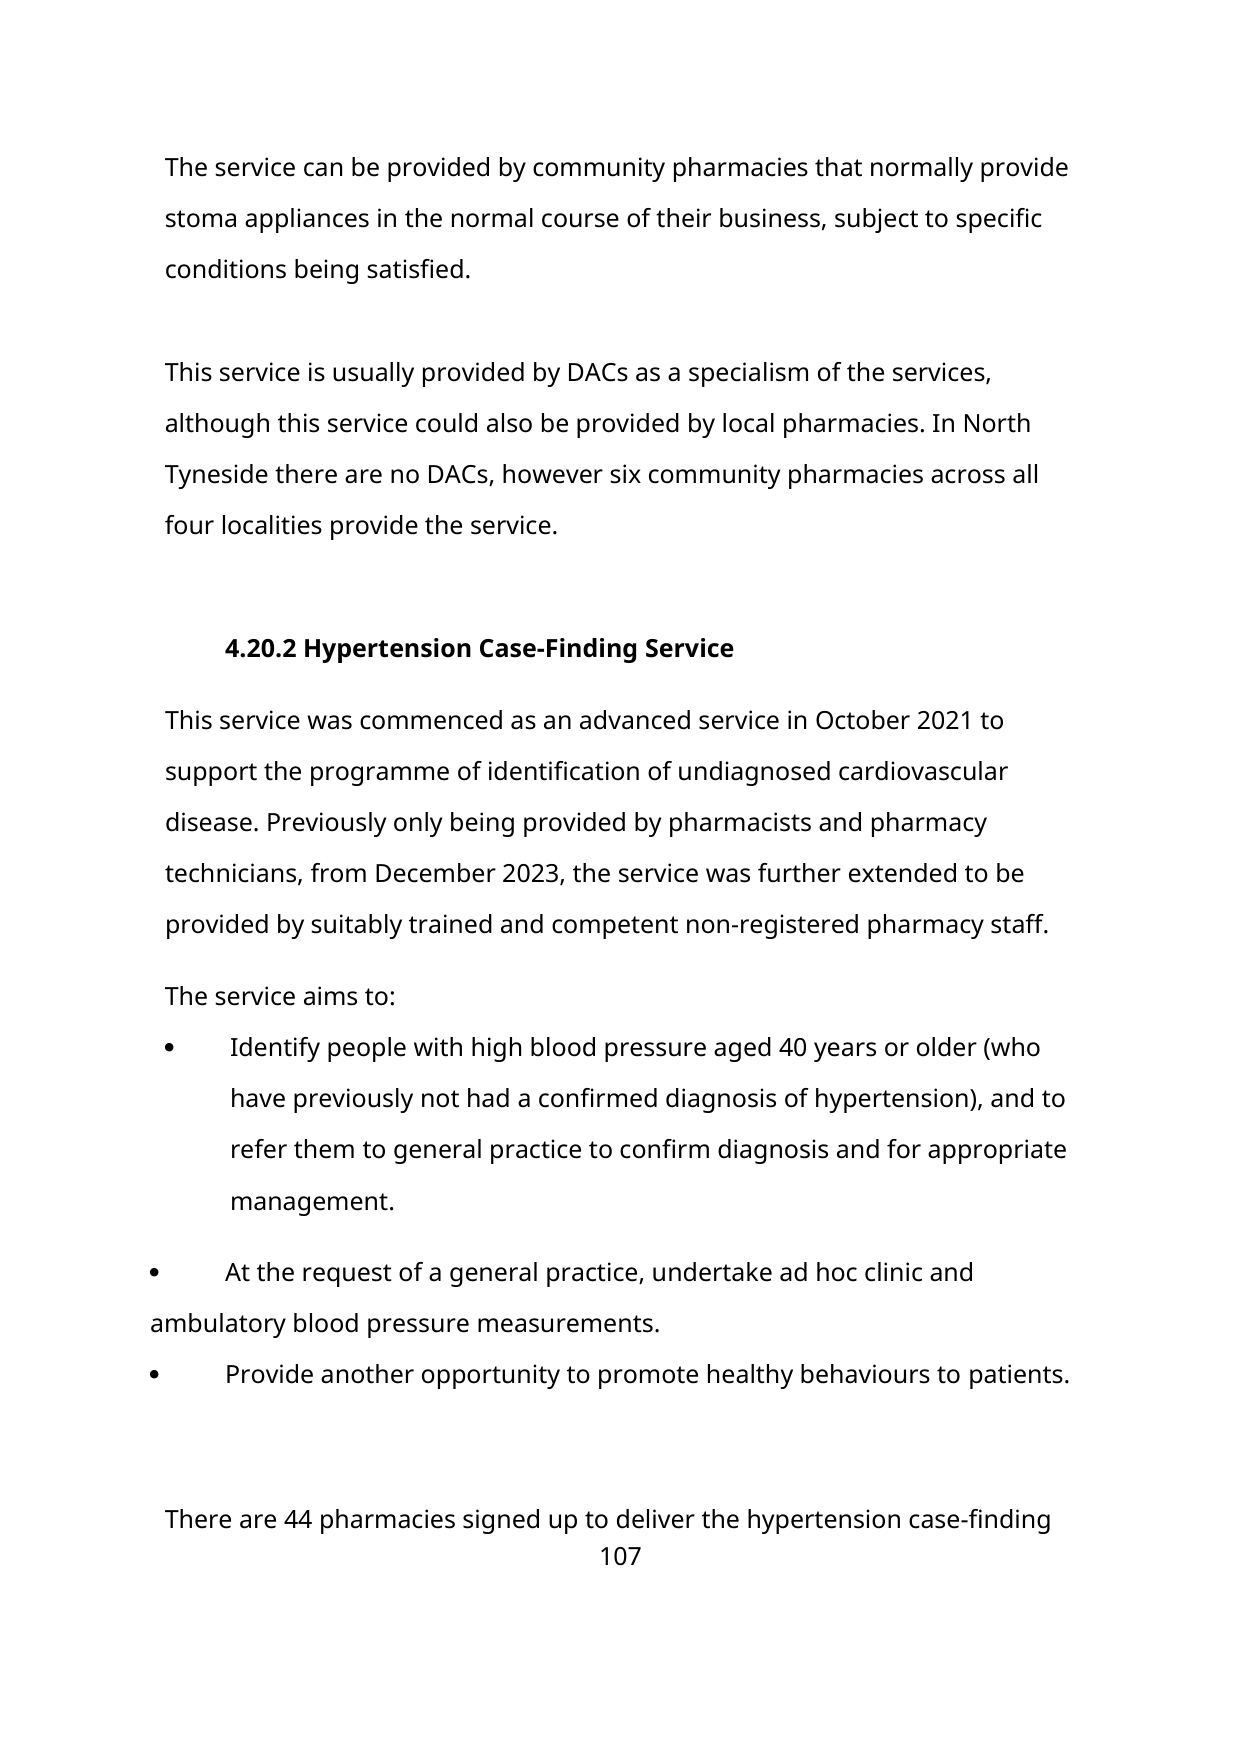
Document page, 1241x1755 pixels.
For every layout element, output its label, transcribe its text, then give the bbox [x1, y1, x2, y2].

text The service can be provided by community pharmacies that normally provide stoma appliances in the normal course of their business, subject to specific conditions being satisfied. [164, 150, 1095, 286]
list Provide another opportunity to promote healthy behaviours to patients. [150, 1357, 1095, 1391]
list Identify people with high blood pressure aged 40 years or older (who have previously not had a confirmed diagnosis of hypertension), and to refer them to general practice to confirm diagnosis and for appropriate management. [165, 1030, 1095, 1217]
list At the request of a general practice, undertake ad hoc clinic and ambulatory blood pressure measurements. [150, 1255, 1095, 1340]
text This service is usually provided by DACs as a specialism of the services, although this service could also be provided by local pharmacies. In North Tyneside there are no DACs, however six community pharmacies across all four localities provide the service. [164, 354, 1095, 541]
text This service was commenced as an advanced service in October 2021 to support the programme of identification of undiagnosed cardiovascular disease. Previously only being provided by pharmacists and pharmacy technicians, from December 2023, the service was further extended to be provided by suitably trained and competent non-registered pharmacy staff. [165, 703, 1095, 941]
subtitle 4.20.2 Hypertension Case-Finding Service [150, 630, 1091, 664]
text There are 44 pharmacies signed up to deliver the hypertension case-finding [164, 1502, 1095, 1536]
text The service aims to: [164, 979, 1095, 1013]
